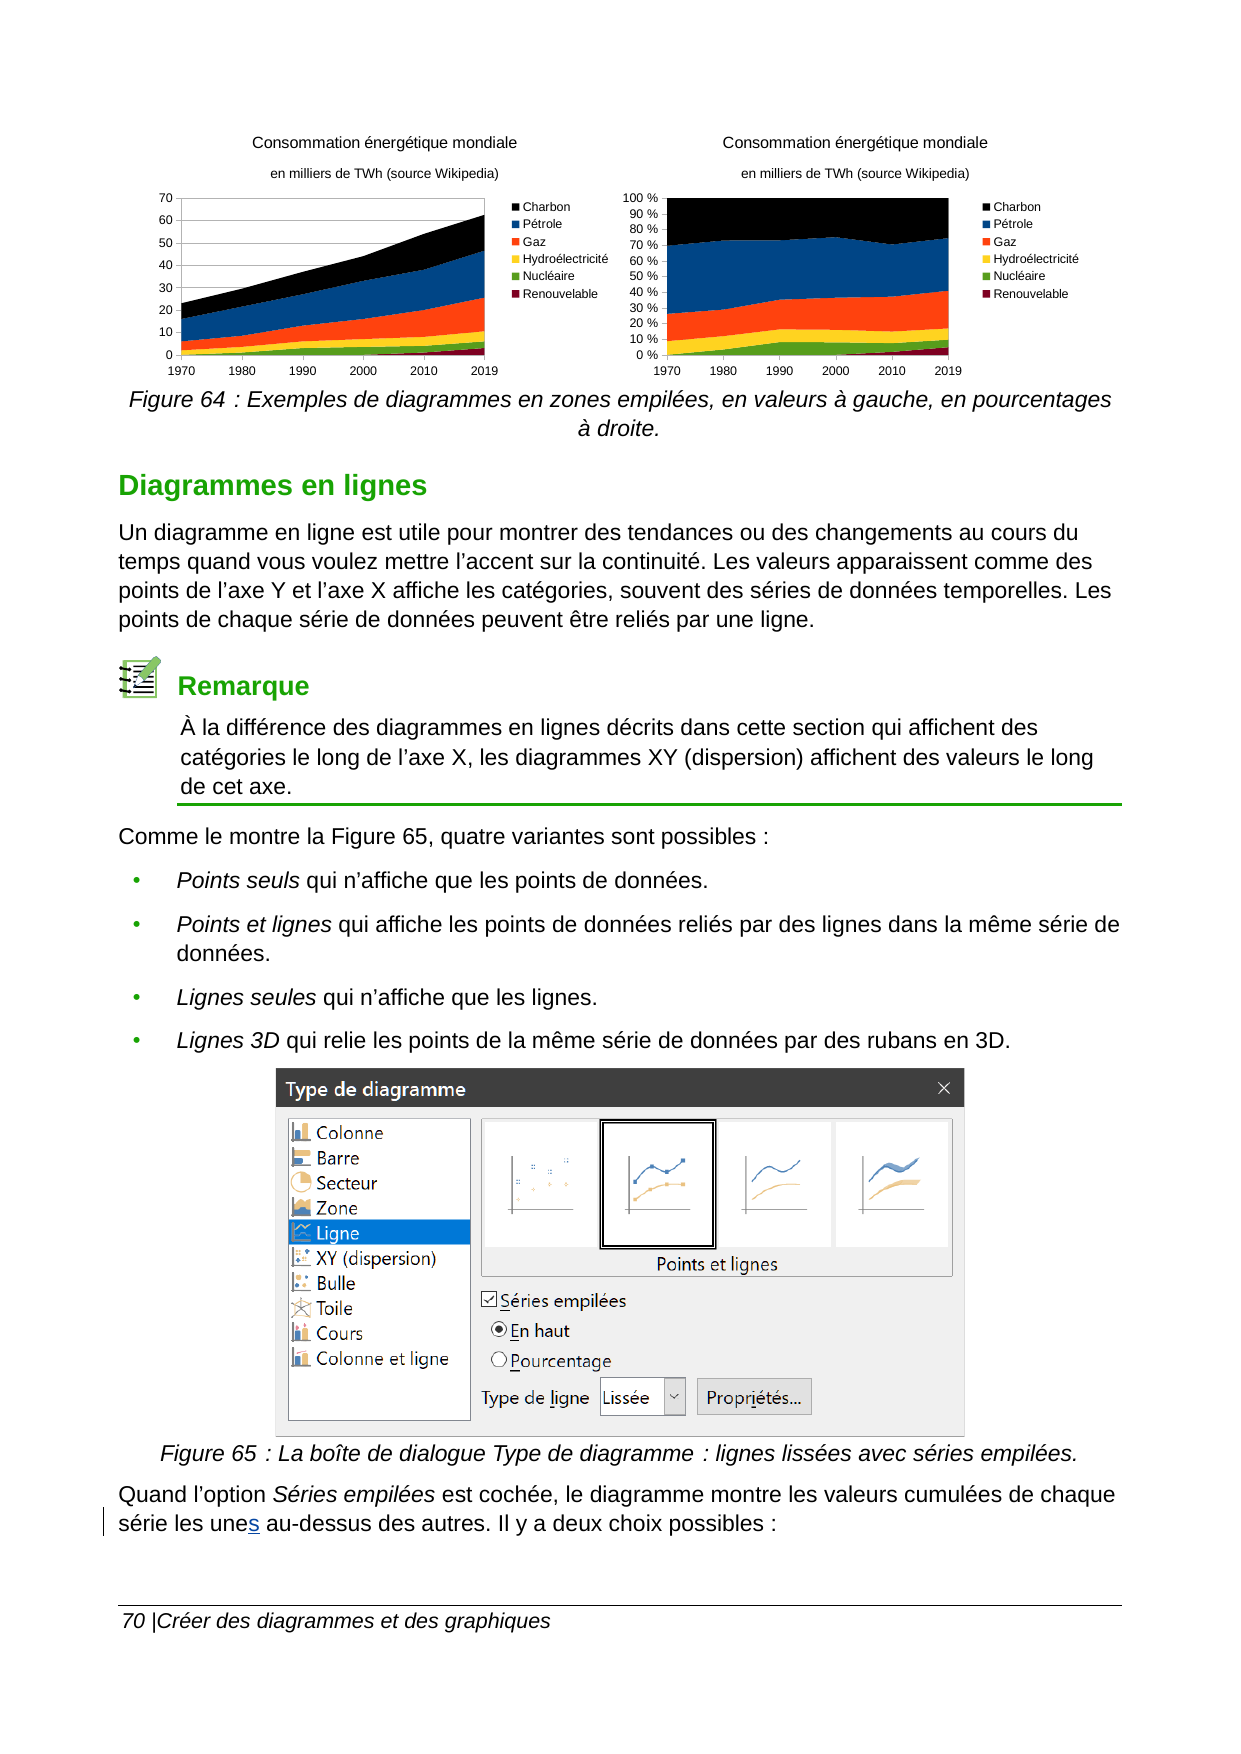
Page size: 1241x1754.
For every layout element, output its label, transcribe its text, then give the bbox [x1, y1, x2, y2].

text Quand l’option Séries empilées est cochée, le diagramme montre les valeurs cumulées de chaque série les unes au-dessus des autres. Il y a deux choix possibles : [118, 1478, 1122, 1536]
picture [275, 1068, 965, 1437]
list Lignes seules qui n’affiche que les lignes. [133, 981, 1122, 1010]
list Remarque [118, 655, 1122, 702]
list Points et lignes qui affiche les points de données reliés par des lignes dans la même série de données. [133, 908, 1122, 966]
text Comme le montre la Figure 65, quatre variantes sont possibles : [118, 820, 1122, 849]
text Figure 64 : Exemples de diagrammes en zones empilées, en valeurs à gauche, en pourcentages à droite. [118, 383, 1122, 442]
text À la différence des diagrammes en lignes décrits dans cette section qui affichent des catégories le long de l’axe X, les diagrammes XY (dispersion) affichent des valeurs le long de cet axe. [177, 709, 1122, 803]
list Points seuls qui n’affiche que les points de données. [133, 864, 1122, 893]
text Figure 65 : La boîte de dialogue Type de diagramme : lignes lissées avec séries empilées. [118, 1437, 1122, 1466]
text Un diagramme en ligne est utile pour montrer des tendances ou des changements au cours du temps quand vous voulez mettre l’accent sur la continuité. Les valeurs apparaissent comme des points de l’axe Y et l’axe X affiche les catégories, souvent des séries de données temporelles. Les points de chaque série de données peuvent être reliés par une ligne. [118, 516, 1122, 633]
list Lignes 3D qui relie les points de la même série de données par des rubans en 3D. [133, 1024, 1122, 1053]
subtitle Diagrammes en lignes [118, 468, 1122, 502]
